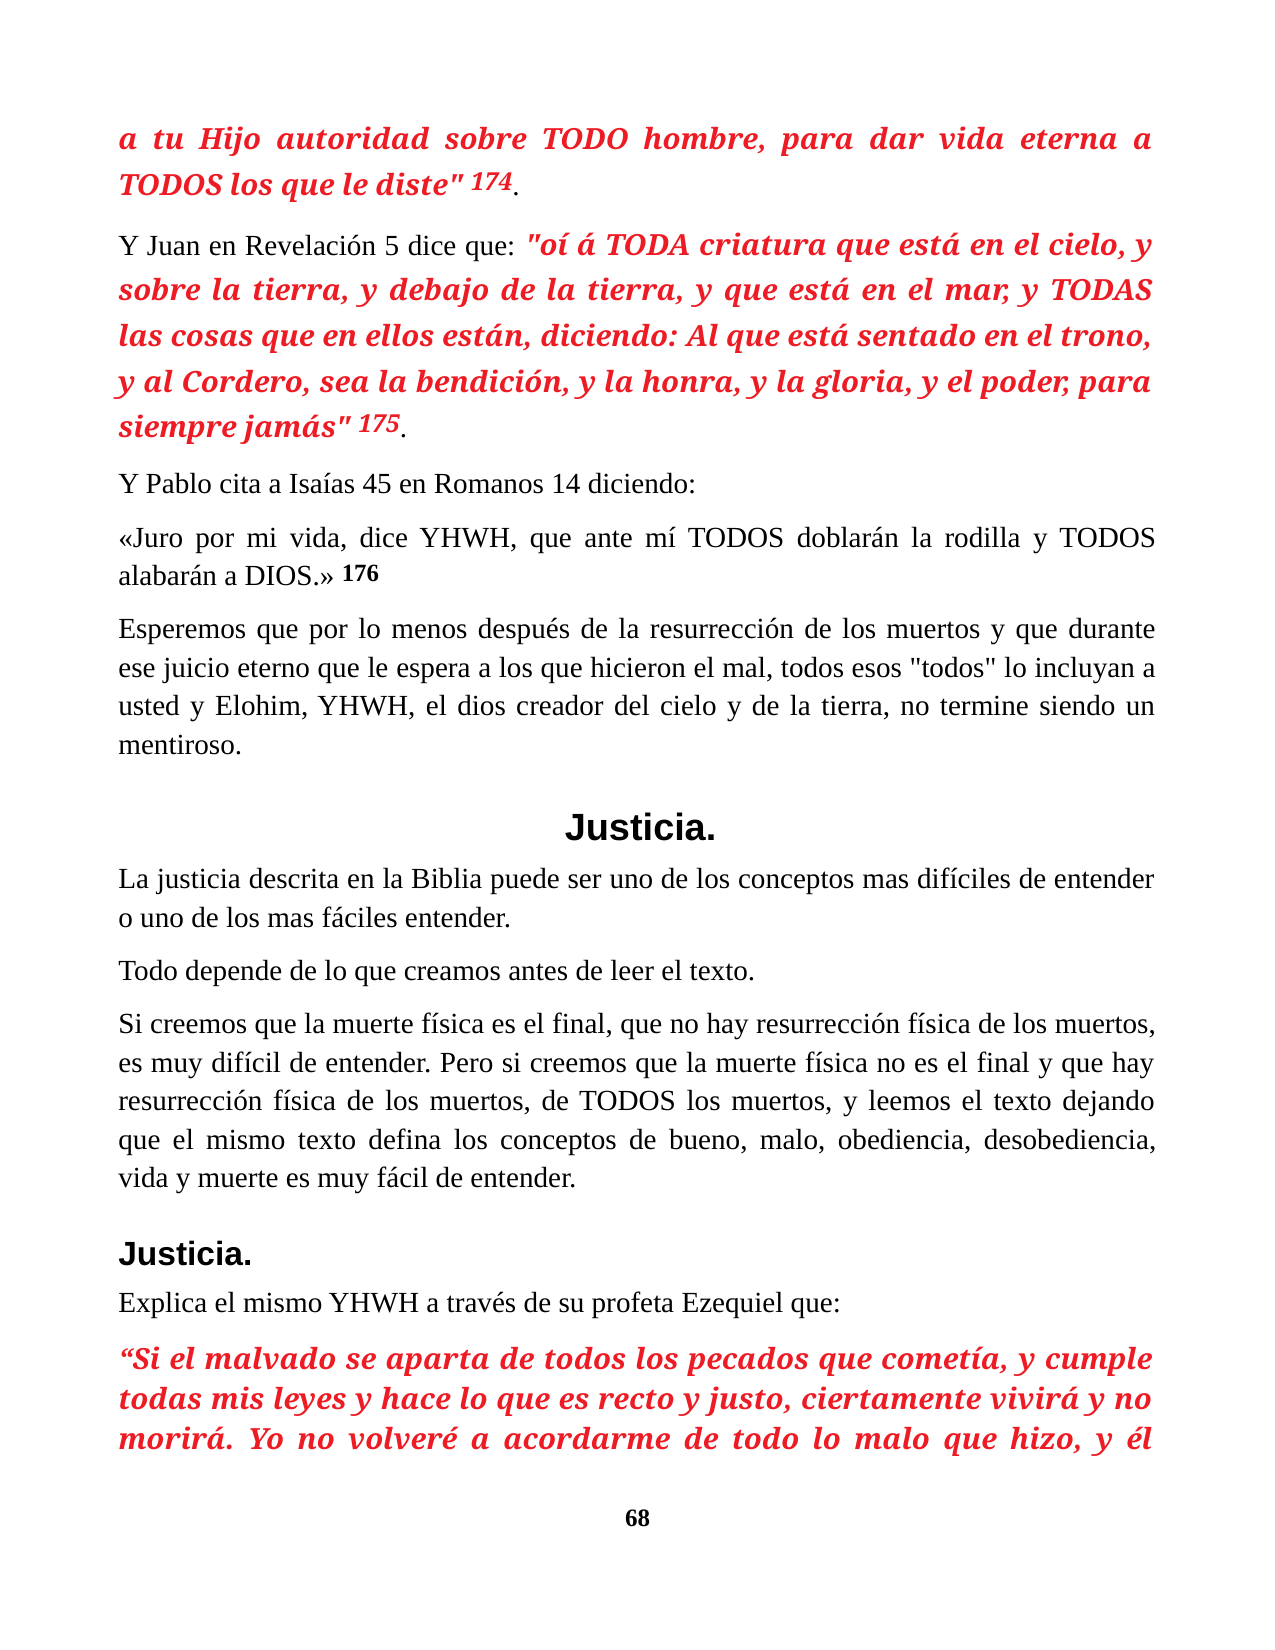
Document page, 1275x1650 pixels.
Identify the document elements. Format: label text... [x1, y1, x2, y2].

text Esperemos que por lo menos después de la resurrección de los muertos y que durante ese juicio eterno que le espera a los que hicieron el mal, todos esos "todos" lo incluyan a usted y Elohim, YHWH, el dios creador del cielo y de la tierra, no termine siendo un mentiroso. [118, 611, 1157, 761]
text «Juro por mi vida, dice YHWH, que ante mí TODOS doblarán la rodilla y TODOS alabarán a DIOS.» [118, 520, 1157, 592]
text Todo depende de lo que creamos antes de leer el texto. [118, 953, 1157, 987]
text Si creemos que la muerte física es el final, que no hay resurrección física de los muertos, es muy difícil de entender. Pero si creemos que la muerte física no es el final y que hay resurrección física de los muertos, de TODOS los muertos, y leemos el texto dejando que el mismo texto defina los conceptos de bueno, malo, obediencia, desobediencia, vida y muerte es muy fácil de entender. [118, 1006, 1157, 1194]
text La justicia descrita en la Biblia puede ser uno de los conceptos mas difíciles de entender o uno de los mas fáciles entender. [118, 861, 1157, 933]
text “Si el malvado se aparta de todos los pecados que cometía, y cumple todas mis leyes y hace lo que es recto y justo, ciertamente vivirá y no morirá. Yo no volveré a acordarme de todo lo malo que hizo, y él [118, 1338, 1157, 1458]
text Y Pablo cita a Isaías 45 en Romanos 14 diciendo: [118, 467, 1157, 500]
text a tu Hijo autoridad sobre TODO hombre, para dar vida eterna a TODOS los que le diste" . [118, 118, 1157, 203]
subtitle Justicia. [118, 1234, 1157, 1273]
text Explica el mismo YHWH a través de su profeta Ezequiel que: [118, 1285, 1157, 1319]
text Y Juan en Revelación 5 dice que: "oí á TODA criatura que está en el cielo, y sobre la tierra, y debajo de la tierra, y que está en el mar, y TODAS las cosas que en ellos están, diciendo: Al que está sentado en el trono, y al Cordero, sea la bendición, y la honra, y la gloria, y el poder, para siempre jamás" . [118, 224, 1157, 446]
subtitle Justicia. [124, 805, 1157, 849]
